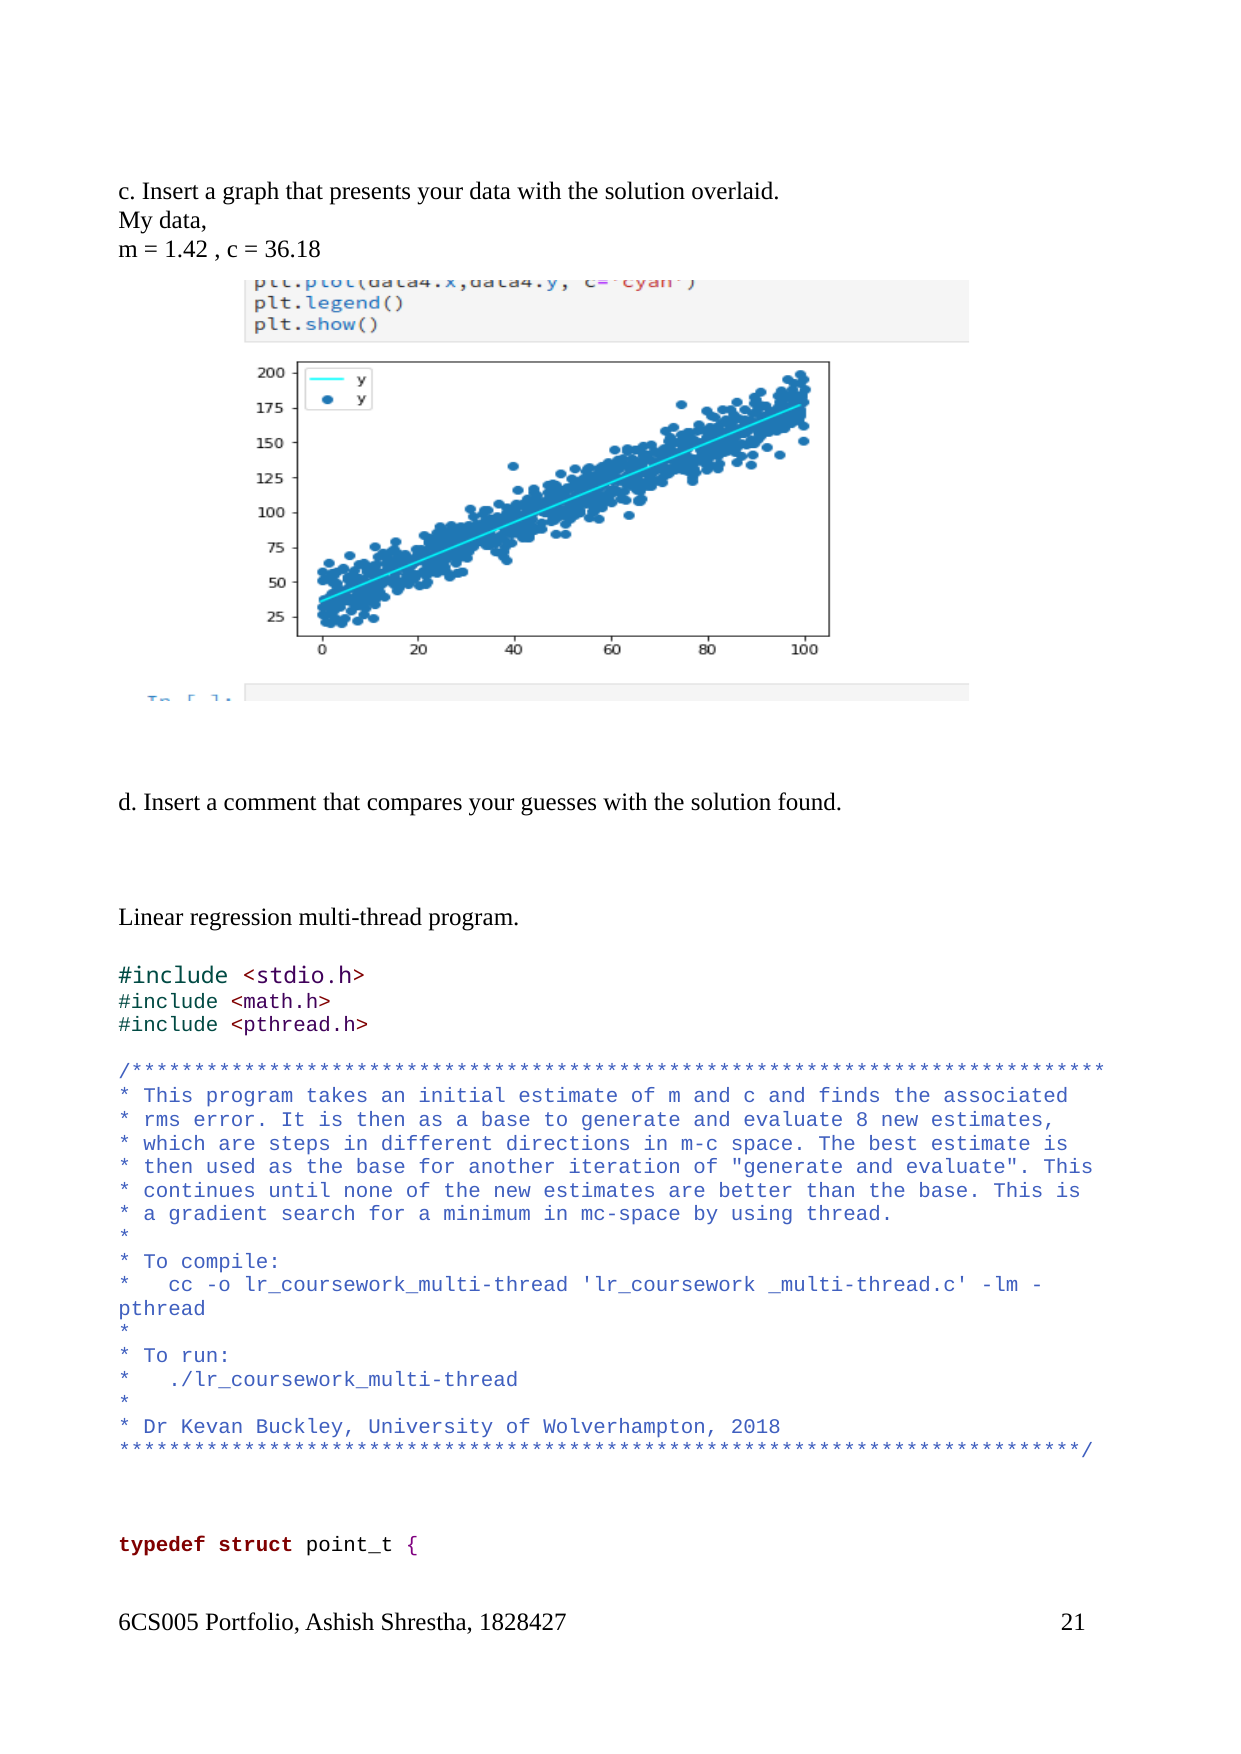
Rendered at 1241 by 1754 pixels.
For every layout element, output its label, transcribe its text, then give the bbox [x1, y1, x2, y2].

text * rms error. It is then as a base to generate and evaluate 8 new estimates, [118, 1109, 1122, 1132]
text * continues until none of the new estimates are better than the base. This is [118, 1180, 1122, 1203]
text * To run: [118, 1345, 1122, 1369]
text * a gradient search for a minimum in mc-space by using thread. [118, 1203, 1122, 1227]
text * [118, 1322, 1122, 1345]
text My data, [118, 205, 1122, 234]
text c. Insert a graph that presents your data with the solution overlaid. [118, 176, 1122, 205]
text * [118, 1227, 1122, 1251]
text #include <pthread.h> [118, 1014, 1122, 1038]
text #include <math.h> [118, 991, 1122, 1014]
picture [121, 280, 970, 701]
text * which are steps in different directions in m-c space. The best estimate is [118, 1132, 1122, 1156]
text * ./lr_coursework_multi-thread [118, 1369, 1122, 1393]
text typedef struct point_t { [118, 1534, 1122, 1558]
text * cc -o lr_coursework_multi-thread 'lr_coursework _multi-thread.c' -lm -pthread [118, 1274, 1122, 1322]
text m = 1.42 , c = 36.18 [118, 234, 1122, 263]
text Linear regression multi-thread program. [118, 902, 1122, 931]
text *****************************************************************************/ [118, 1440, 1122, 1463]
text * Dr Kevan Buckley, University of Wolverhampton, 2018 [118, 1416, 1122, 1440]
text d. Insert a comment that compares your guesses with the solution found. [118, 787, 1122, 816]
text * then used as the base for another iteration of "generate and evaluate". This [118, 1156, 1122, 1180]
text /****************************************************************************** [118, 1062, 1122, 1085]
text * To compile: [118, 1251, 1122, 1274]
text #include <stdio.h> [118, 959, 1122, 991]
text * [118, 1393, 1122, 1416]
text * This program takes an initial estimate of m and c and finds the associated [118, 1085, 1122, 1109]
